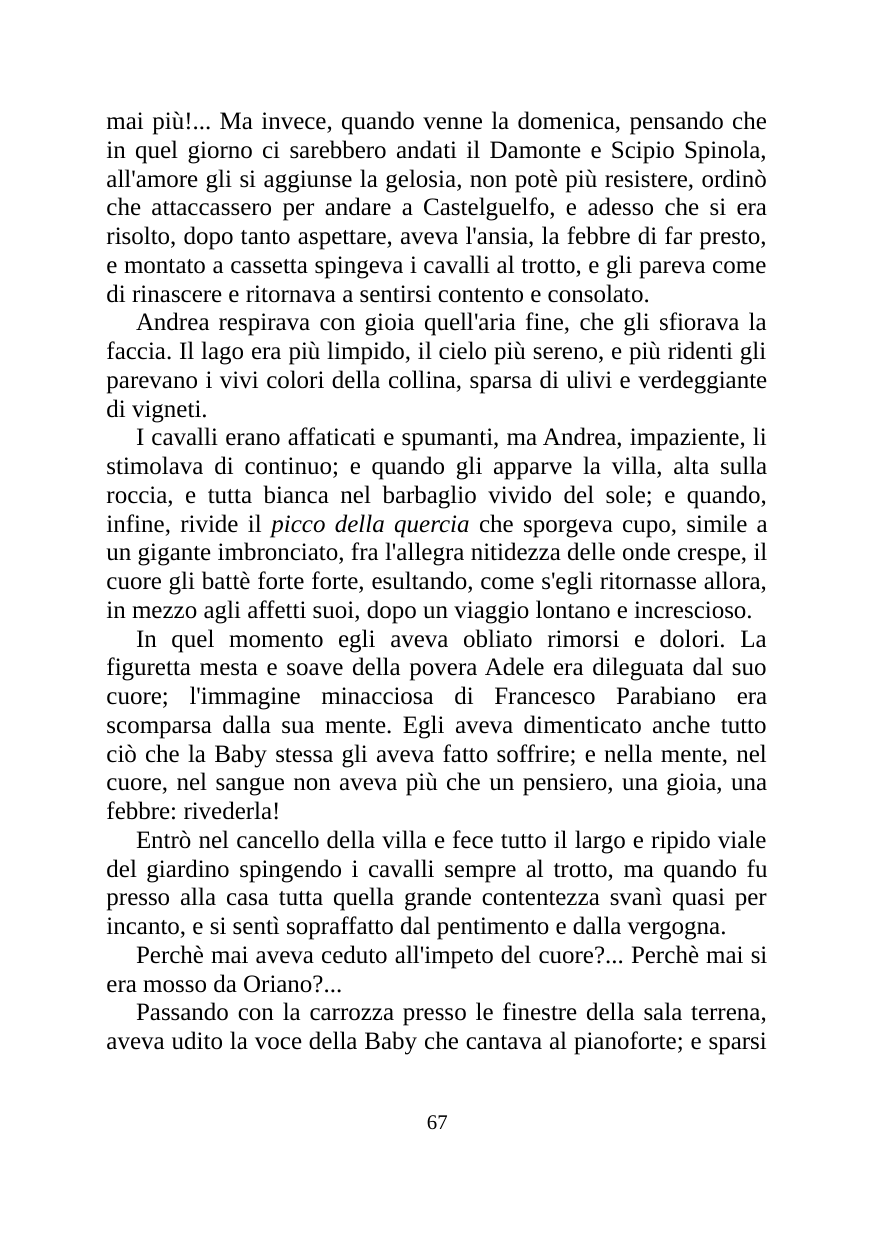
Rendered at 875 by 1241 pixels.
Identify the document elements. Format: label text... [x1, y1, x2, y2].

text mai più!... Ma invece, quando venne la domenica, pensando che in quel giorno ci sarebbero andati il Damonte e Scipio Spinola, all'amore gli si aggiunse la gelosia, non potè più resistere, ordinò che attaccassero per andare a Castelguelfo, e adesso che si era risolto, dopo tanto aspettare, aveva l'ansia, la febbre di far presto, e montato a cassetta spingeva i cavalli al trotto, e gli pareva come di rinascere e ritornava a sentirsi contento e consolato. [106, 106, 768, 307]
text Andrea respirava con gioia quell'aria fine, che gli sfiorava la faccia. Il lago era più limpido, il cielo più sereno, e più ridenti gli parevano i vivi colori della collina, sparsa di ulivi e verdeggiante di vigneti. [106, 307, 768, 422]
text Entrò nel cancello della villa e fece tutto il largo e ripido viale del giardino spingendo i cavalli sempre al trotto, ma quando fu presso alla casa tutta quella grande contentezza svanì quasi per incanto, e si sentì sopraffatto dal pentimento e dalla vergogna. [106, 825, 768, 940]
text Passando con la carrozza presso le finestre della sala terrena, aveva udito la voce della Baby che cantava al pianoforte; e sparsi [106, 997, 768, 1055]
text In quel momento egli aveva obliato rimorsi e dolori. La figuretta mesta e soave della povera Adele era dileguata dal suo cuore; l'immagine minacciosa di Francesco Parabiano era scomparsa dalla sua mente. Egli aveva dimenticato anche tutto ciò che la Baby stessa gli aveva fatto soffrire; e nella mente, nel cuore, nel sangue non aveva più che un pensiero, una gioia, una febbre: rivederla! [106, 624, 768, 825]
text I cavalli erano affaticati e spumanti, ma Andrea, impaziente, li stimolava di continuo; e quando gli apparve la villa, alta sulla roccia, e tutta bianca nel barbaglio vivido del sole; e quando, infine, rivide il picco della quercia che sporgeva cupo, simile a un gigante imbronciato, fra l'allegra nitidezza delle onde crespe, il cuore gli battè forte forte, esultando, come s'egli ritornasse allora, in mezzo agli affetti suoi, dopo un viaggio lontano e increscioso. [106, 422, 768, 624]
text Perchè mai aveva ceduto all'impeto del cuore?... Perchè mai si era mosso da Oriano?... [106, 940, 768, 997]
